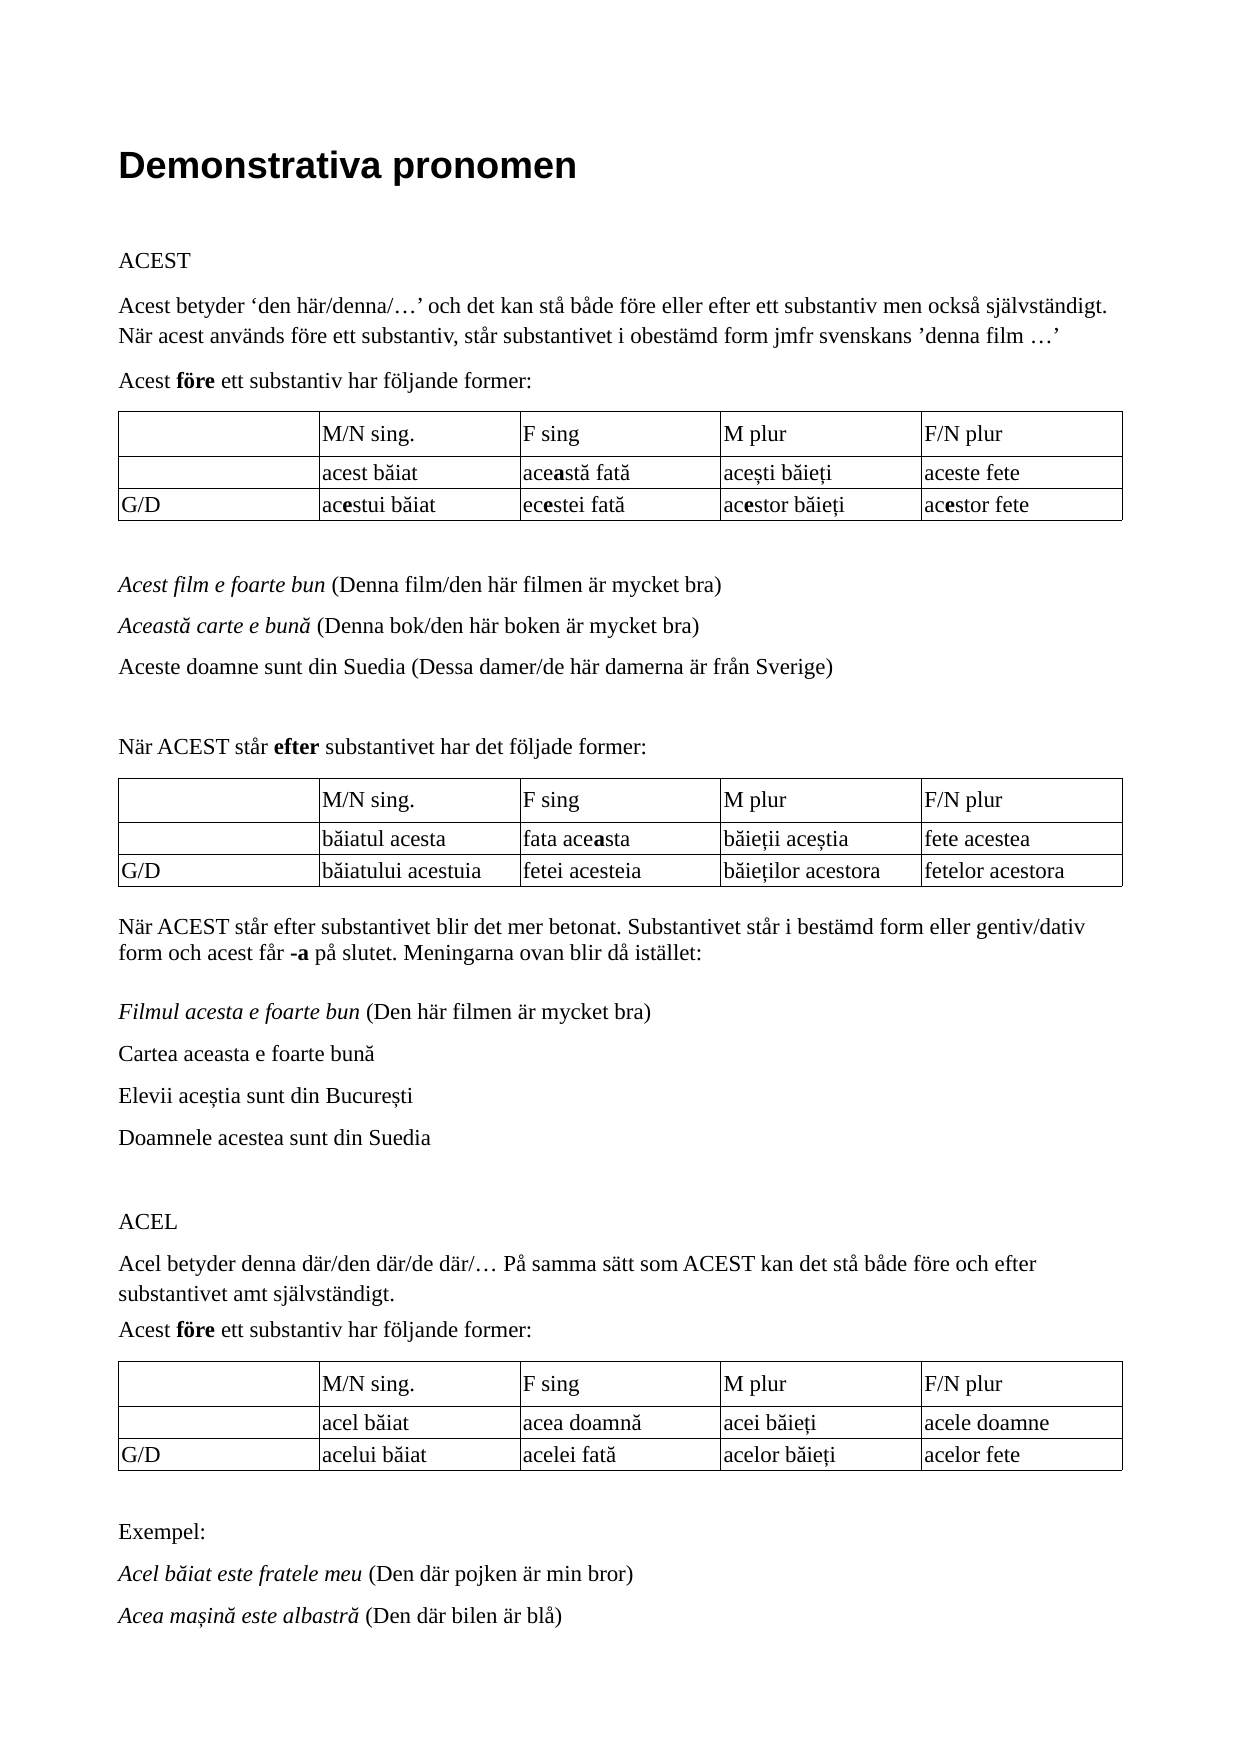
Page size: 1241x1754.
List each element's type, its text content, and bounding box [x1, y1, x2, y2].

text Acel băiat este fratele meu (Den där pojken är min bror) [118, 1560, 1122, 1587]
table_header F sing [521, 1362, 720, 1406]
table_cell acești băieți [721, 457, 921, 488]
table_cell fata aceasta [521, 823, 720, 854]
table_header [119, 1362, 319, 1406]
table_cell acestui băiat [320, 489, 520, 520]
text Aceste doamne sunt din Suedia (Dessa damer/de här damerna är från Sverige) [118, 653, 1122, 679]
table_cell băiatul acesta [320, 823, 520, 854]
table_header M/N sing. [320, 412, 520, 456]
table_cell G/D [119, 1439, 319, 1470]
table_header F/N plur [922, 412, 1122, 456]
text När ACEST står efter substantivet blir det mer betonat. Substantivet står i bestämd form eller gentiv/dativ form och acest får -a på slutet. Meningarna ovan blir då istället: [118, 913, 1122, 965]
table_cell fetelor acestora [922, 855, 1122, 886]
table_cell [119, 823, 319, 854]
table_header M plur [721, 779, 921, 822]
table_cell acelor fete [922, 1439, 1122, 1470]
table_header M/N sing. [320, 1362, 520, 1406]
table_cell G/D [119, 489, 319, 520]
table_cell acele doamne [922, 1407, 1122, 1438]
table_cell acestor fete [922, 489, 1122, 520]
table_header F sing [521, 779, 720, 822]
text Acest film e foarte bun (Denna film/den här filmen är mycket bra) [118, 571, 1122, 597]
table_cell fetei acesteia [521, 855, 720, 886]
table_header M plur [721, 412, 921, 456]
table_header M/N sing. [320, 779, 520, 822]
table_header [119, 779, 319, 822]
table_cell aceste fete [922, 457, 1122, 488]
text Filmul acesta e foarte bun (Den här filmen är mycket bra) [118, 998, 1122, 1024]
table_cell acei băieți [721, 1407, 921, 1438]
subtitle Demonstrativa pronomen [118, 143, 1122, 187]
table_cell [119, 457, 319, 488]
table_cell G/D [119, 855, 319, 886]
table_cell fete acestea [922, 823, 1122, 854]
table_cell acelui băiat [320, 1439, 520, 1470]
table_cell acestor băieți [721, 489, 921, 520]
text Această carte e bună (Denna bok/den här boken är mycket bra) [118, 612, 1122, 638]
table_cell băieților acestora [721, 855, 921, 886]
table_header [119, 412, 319, 456]
text Acest före ett substantiv har följande former: [118, 367, 1122, 393]
text När ACEST står efter substantivet har det följade former: [118, 733, 1122, 759]
table_header F/N plur [922, 779, 1122, 822]
text Acest före ett substantiv har följande former: [118, 1317, 1122, 1343]
text ACEST [118, 247, 1122, 273]
text Elevii aceștia sunt din București [118, 1082, 1122, 1108]
text Acel betyder denna där/den där/de där/… På samma sätt som ACEST kan det stå både före och efter substantivet amt självständigt. [118, 1250, 1122, 1307]
table_header M plur [721, 1362, 921, 1406]
table_cell acea doamnă [521, 1407, 720, 1438]
table_cell acest băiat [320, 457, 520, 488]
table_header F/N plur [922, 1362, 1122, 1406]
text Acea mașină este albastră (Den där bilen är blå) [118, 1602, 1122, 1629]
table_cell acelei fată [521, 1439, 720, 1470]
table_cell această fată [521, 457, 720, 488]
table_header F sing [521, 412, 720, 456]
text Cartea aceasta e foarte bună [118, 1040, 1122, 1066]
table_cell ecestei fată [521, 489, 720, 520]
table_cell băieții aceștia [721, 823, 921, 854]
text Doamnele acestea sunt din Suedia [118, 1124, 1122, 1150]
table_cell acelor băieți [721, 1439, 921, 1470]
text Acest betyder ‘den här/denna/…’ och det kan stå både före eller efter ett substantiv men också självständigt. När acest används före ett substantiv, står substantivet i obestämd form jmfr svenskans ’denna film …’ [118, 292, 1122, 348]
text Exempel: [118, 1518, 1122, 1544]
table_cell [119, 1407, 319, 1438]
table_cell acel băiat [320, 1407, 520, 1438]
table_cell băiatului acestuia [320, 855, 520, 886]
text ACEL [118, 1208, 1122, 1234]
